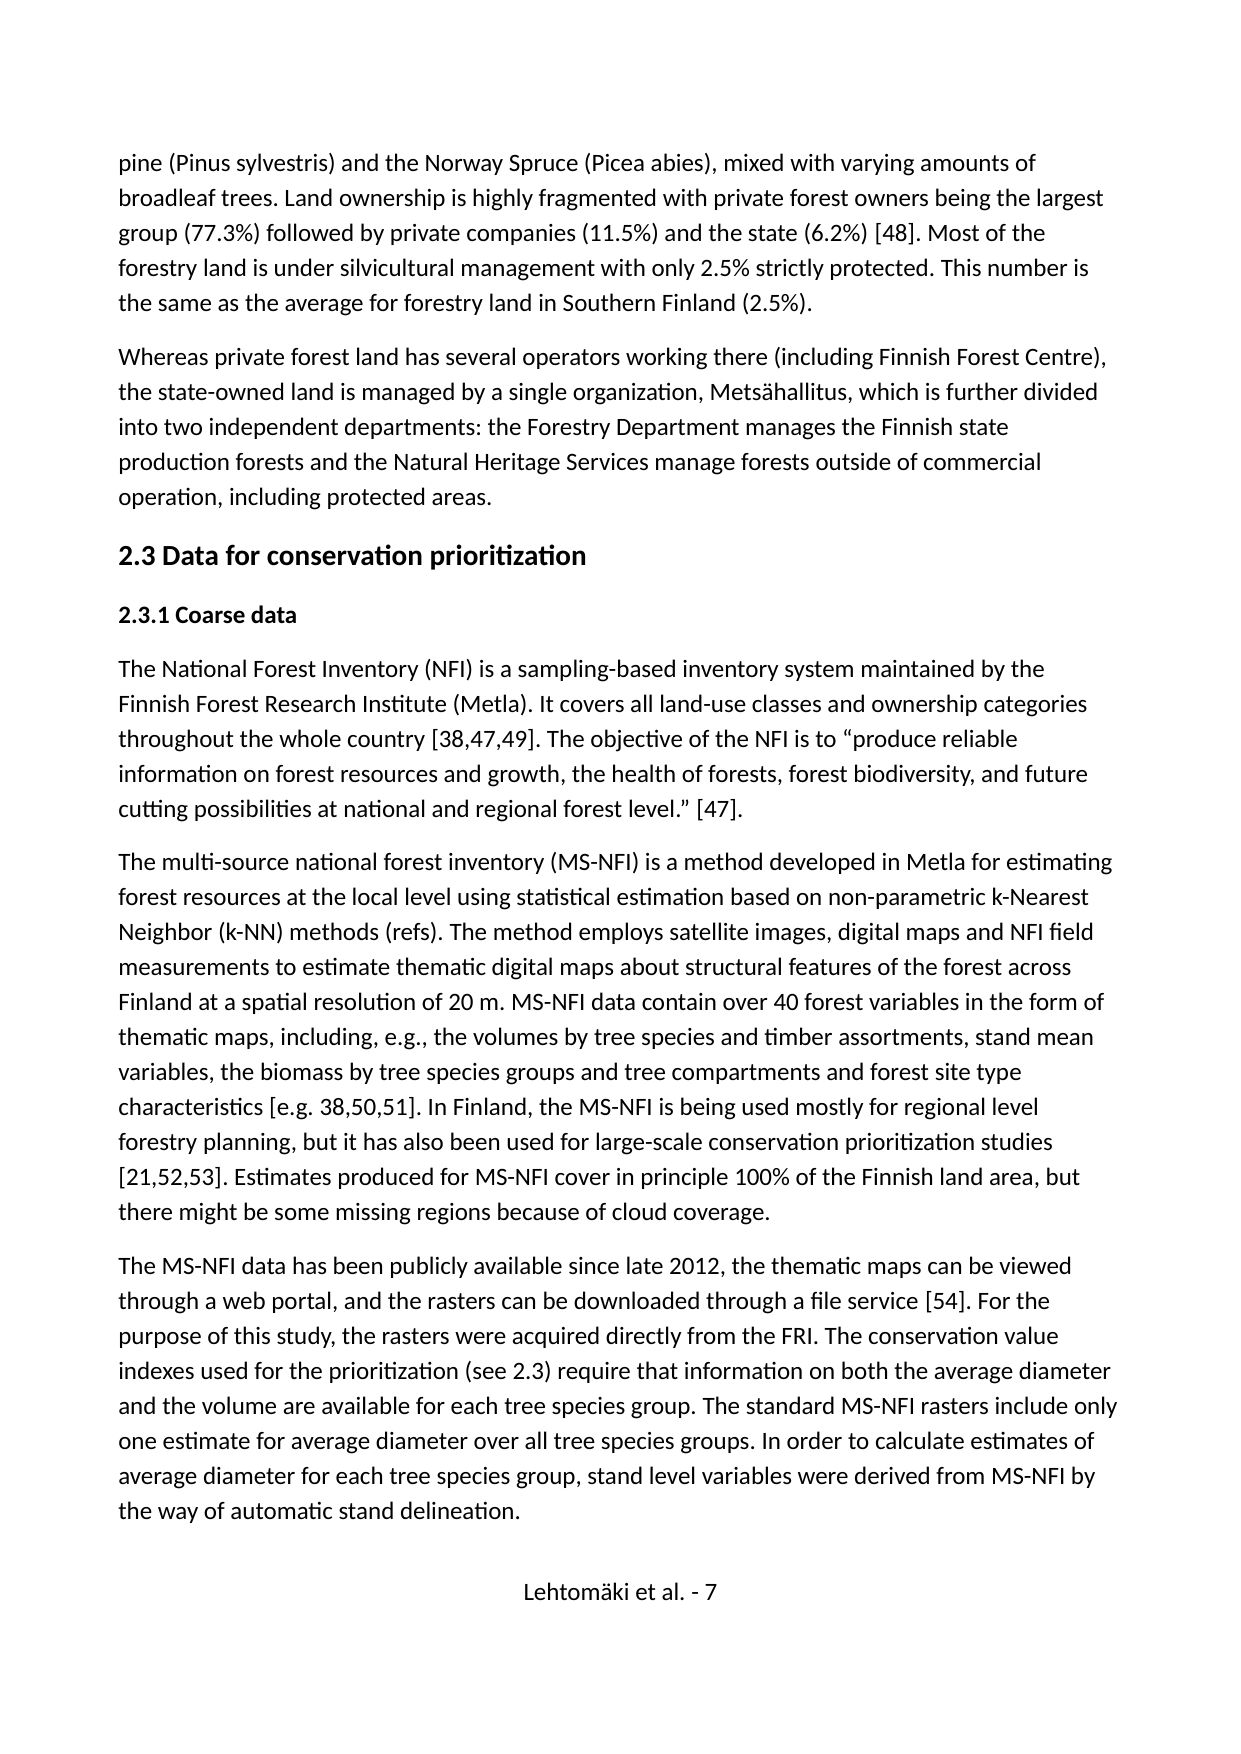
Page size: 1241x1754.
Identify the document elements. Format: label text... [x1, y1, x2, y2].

subtitle 2.3.1 Coarse data [118, 599, 1122, 629]
text The MS-NFI data has been publicly available since late 2012, the thematic maps can be viewed through a web portal, and the rasters can be downloaded through a file service [54]. For the purpose of this study, the rasters were acquired directly from the FRI. The conservation value indexes used for the prioritization (see 2.3) require that information on both the average diameter and the volume are available for each tree species group. The standard MS-NFI rasters include only one estimate for average diameter over all tree species groups. In order to calculate estimates of average diameter for each tree species group, stand level variables were derived from MS-NFI by the way of automatic stand delineation. [118, 1250, 1122, 1526]
subtitle 2.3 Data for conservation prioritization [118, 537, 1122, 573]
text The multi-source national forest inventory (MS-NFI) is a method developed in Metla for estimating forest resources at the local level using statistical estimation based on non-parametric k-Nearest Neighbor (k-NN) methods (refs). The method employs satellite images, digital maps and NFI field measurements to estimate thematic digital maps about structural features of the forest across Finland at a spatial resolution of 20 m. MS-NFI data contain over 40 forest variables in the form of thematic maps, including, e.g., the volumes by tree species and timber assortments, stand mean variables, the biomass by tree species groups and tree compartments and forest site type characteristics [e.g. 38,50,51]. In Finland, the MS-NFI is being used mostly for regional level forestry planning, but it has also been used for large-scale conservation prioritization studies [21,52,53]. Estimates produced for MS-NFI cover in principle 100% of the Finnish land area, but there might be some missing regions because of cloud coverage. [118, 846, 1122, 1227]
text pine (Pinus sylvestris) and the Norway Spruce (Picea abies), mixed with varying amounts of broadleaf trees. Land ownership is highly fragmented with private forest owners being the largest group (77.3%) followed by private companies (11.5%) and the state (6.2%) [48]. Most of the forestry land is under silvicultural management with only 2.5% strictly protected. This number is the same as the average for forestry land in Southern Finland (2.5%). [118, 148, 1122, 318]
text The National Forest Inventory (NFI) is a sampling-based inventory system maintained by the Finnish Forest Research Institute (Metla). It covers all land-use classes and ownership categories throughout the whole country [38,47,49]. The objective of the NFI is to “produce reliable information on forest resources and growth, the health of forests, forest biodiversity, and future cutting possibilities at national and regional forest level.” [47]. [118, 653, 1122, 823]
text Whereas private forest land has several operators working there (including Finnish Forest Centre), the state-owned land is managed by a single organization, Metsähallitus, which is further divided into two independent departments: the Forestry Department manages the Finnish state production forests and the Natural Heritage Services manage forests outside of commercial operation, including protected areas. [118, 341, 1122, 512]
